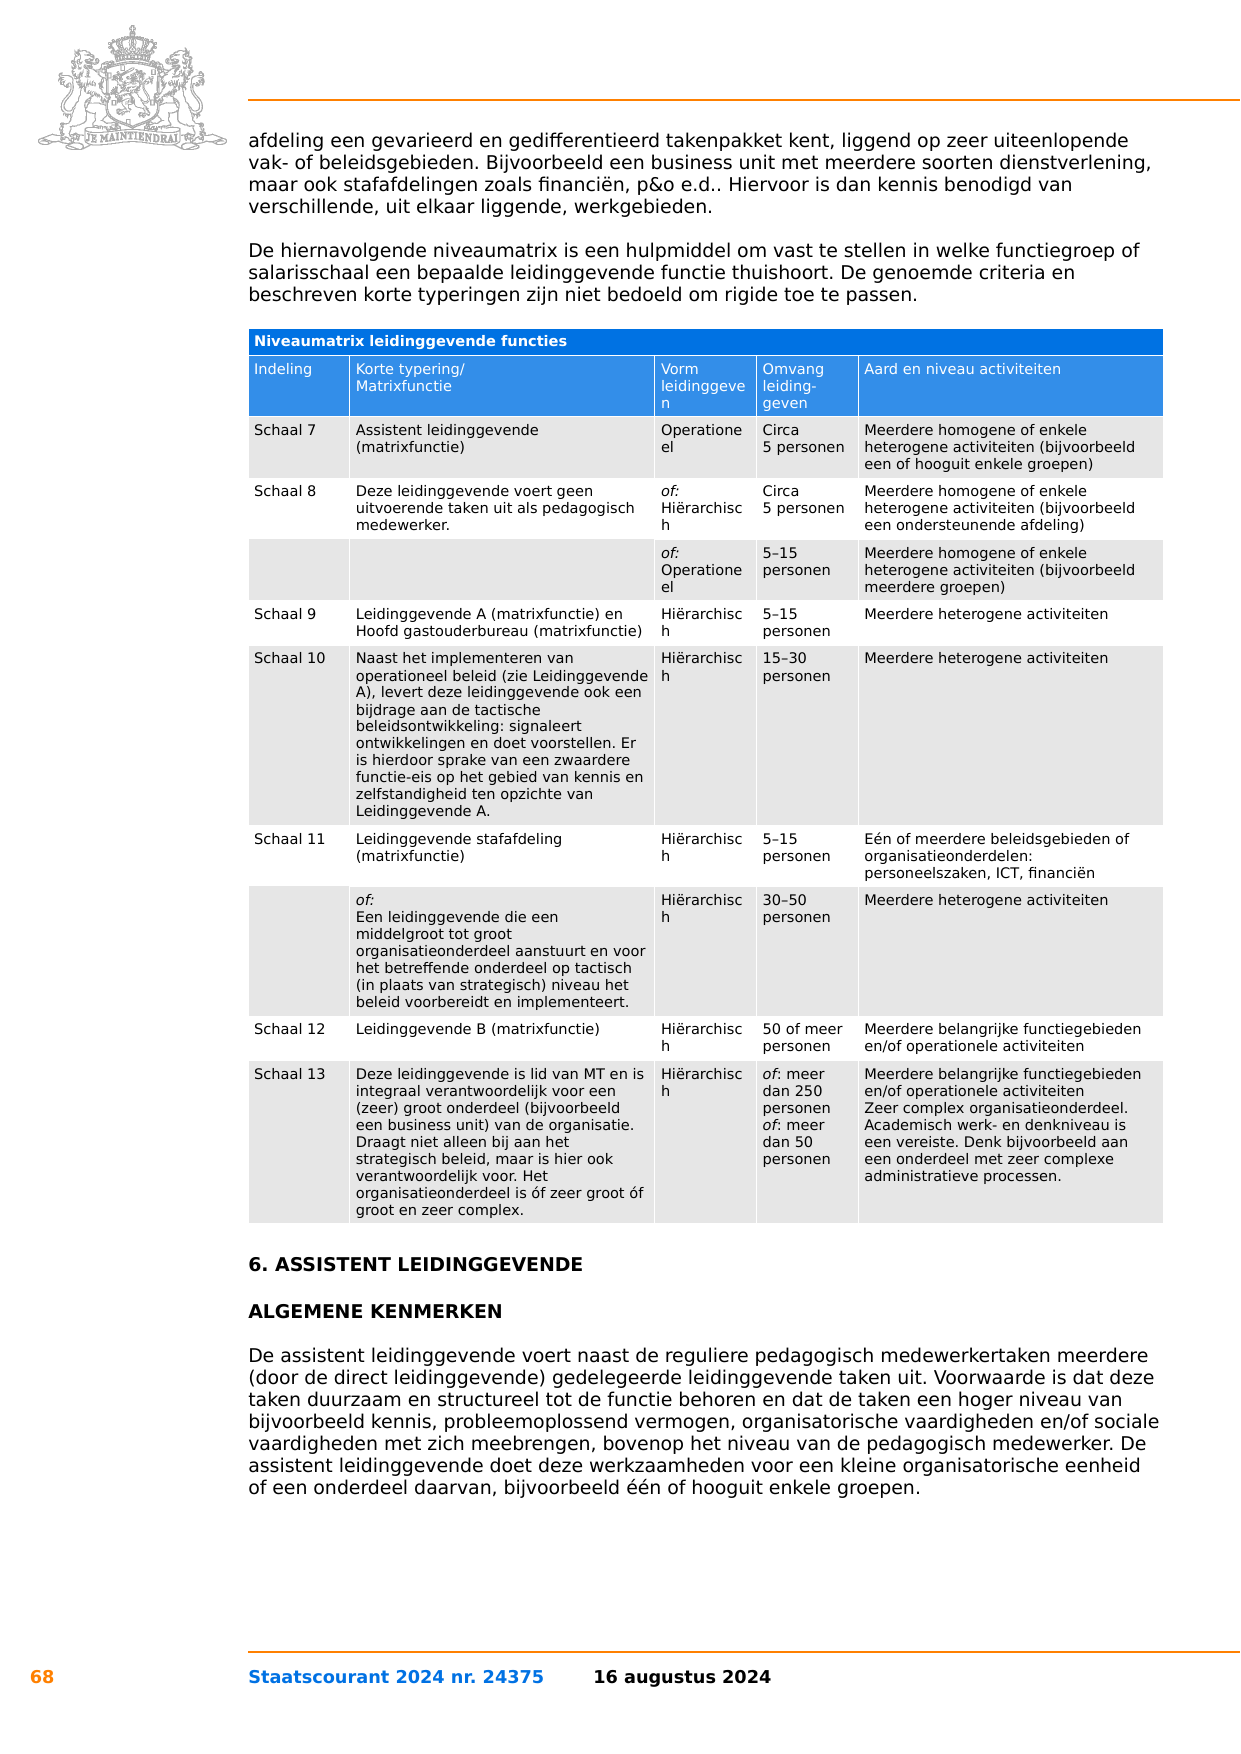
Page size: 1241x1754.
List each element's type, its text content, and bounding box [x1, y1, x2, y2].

table_cell 5–15 personen [757, 540, 858, 600]
table_cell Schaal 12 [249, 1017, 349, 1060]
table_cell Hiërarchisch [655, 1017, 756, 1060]
text De assistent leidinggevende voert naast de reguliere pedagogisch medewerkertaken meerdere (door de direct leidinggevende) gedelegeerde leidinggevende taken uit. Voorwaarde is dat deze taken duurzaam en structureel tot de functie behoren en dat de taken een hoger niveau van bijvoorbeeld kennis, probleemoplossend vermogen, organisatorische vaardigheden en/of sociale vaardigheden met zich meebrengen, bovenop het niveau van de pedagogisch medewerker. De assistent leidinggevende doet deze werkzaamheden voor een kleine organisatorische eenheid of een onderdeel daarvan, bijvoorbeeld één of hooguit enkele groepen. [248, 1345, 1163, 1499]
table_cell Circa 5 personen [757, 417, 858, 478]
table_cell Leidinggevende B (matrixfunctie) [350, 1017, 654, 1060]
table_cell Deze leidinggevende voert geen uitvoerende taken uit als pedagogisch medewerker. [350, 479, 654, 539]
table_cell Meerdere heterogene activiteiten [859, 646, 1163, 825]
table_cell Leidinggevende A (matrixfunctie) en Hoofd gastouderbureau (matrixfunctie) [350, 601, 654, 645]
table_cell Meerdere belangrijke functiegebieden en/of operationele activiteiten Zeer complex organisatieonderdeel. Academisch werk- en denkniveau is een vereiste. Denk bijvoorbeeld aan een onderdeel met zeer complexe administratieve processen. [859, 1061, 1163, 1223]
table_cell Circa 5 personen [757, 479, 858, 539]
table_cell Deze leidinggevende is lid van MT en is integraal verantwoordelijk voor een (zeer) groot onderdeel (bijvoorbeeld een business unit) van de organisatie. Draagt niet alleen bij aan het strategisch beleid, maar is hier ook verantwoordelijk voor. Het organisatieonderdeel is óf zeer groot óf groot en zeer complex. [350, 1061, 654, 1223]
table_cell Meerdere homogene of enkele heterogene activiteiten (bijvoorbeeld een ondersteunende afdeling) [859, 479, 1163, 539]
table_cell Hiërarchisch [655, 887, 756, 1016]
table_cell Meerdere heterogene activiteiten [859, 887, 1163, 1016]
table_cell Korte typering/ Matrixfunctie [350, 356, 654, 416]
table_cell Schaal 11 [249, 826, 349, 886]
table_cell of: Een leidinggevende die een middelgroot tot groot organisatieonderdeel aanstuurt en voor het betreffende onderdeel op tactisch (in plaats van strategisch) niveau het beleid voorbereidt en implementeert. [350, 887, 654, 1016]
table_cell Meerdere homogene of enkele heterogene activiteiten (bijvoorbeeld een of hooguit enkele groepen) [859, 417, 1163, 478]
table_cell Aard en niveau activiteiten [859, 356, 1163, 416]
table_cell Hiërarchisch [655, 1061, 756, 1223]
table_cell Schaal 8 [249, 479, 349, 539]
subtitle 6. ASSISTENT LEIDINGGEVENDE [248, 1254, 1163, 1276]
table_cell Omvang leiding-geven [757, 356, 858, 416]
table_cell Hiërarchisch [655, 601, 756, 645]
subtitle ALGEMENE KENMERKEN [248, 1301, 1163, 1323]
table_cell Schaal 10 [249, 646, 349, 825]
table_cell Schaal 13 [249, 1061, 349, 1223]
table_cell Meerdere heterogene activiteiten [859, 601, 1163, 645]
table_cell Hiërarchisch [655, 826, 756, 886]
table_cell Schaal 9 [249, 601, 349, 645]
table_cell Indeling [249, 356, 349, 416]
table_cell Eén of meerdere beleidsgebieden of organisatieonderdelen: personeelszaken, ICT, financiën [859, 826, 1163, 886]
text De hiernavolgende niveaumatrix is een hulpmiddel om vast te stellen in welke functiegroep of salarisschaal een bepaalde leidinggevende functie thuishoort. De genoemde criteria en beschreven korte typeringen zijn niet bedoeld om rigide toe te passen. [248, 240, 1163, 306]
table_cell Vorm leidinggeven [655, 356, 756, 416]
table_cell Operationeel [655, 417, 756, 478]
picture [38, 25, 227, 150]
table_cell of: meer dan 250 personen of: meer dan 50 personen [757, 1061, 858, 1223]
table_cell 5–15 personen [757, 601, 858, 645]
table_cell 50 of meer personen [757, 1017, 858, 1060]
table_cell 5–15 personen [757, 826, 858, 886]
table_cell Naast het implementeren van operationeel beleid (zie Leidinggevende A), levert deze leidinggevende ook een bijdrage aan de tactische beleidsontwikkeling: signaleert ontwikkelingen en doet voorstellen. Er is hierdoor sprake van een zwaardere functie-eis op het gebied van kennis en zelfstandigheid ten opzichte van Leidinggevende A. [350, 646, 654, 825]
table_cell 15–30 personen [757, 646, 858, 825]
table_cell Hiërarchisch [655, 646, 756, 825]
table_cell Meerdere homogene of enkele heterogene activiteiten (bijvoorbeeld meerdere groepen) [859, 540, 1163, 600]
table_header Niveaumatrix leidinggevende functies [249, 329, 1163, 355]
table_cell 30–50 personen [757, 887, 858, 1016]
table_cell Leidinggevende stafafdeling (matrixfunctie) [350, 826, 654, 886]
text afdeling een gevarieerd en gedifferentieerd takenpakket kent, liggend op zeer uiteenlopende vak- of beleidsgebieden. Bijvoorbeeld een business unit met meerdere soorten dienstverlening, maar ook stafafdelingen zoals financiën, p&o e.d.. Hiervoor is dan kennis benodigd van verschillende, uit elkaar liggende, werkgebieden. [248, 130, 1163, 218]
table_cell Schaal 7 [249, 417, 349, 478]
table_cell Assistent leidinggevende (matrixfunctie) [350, 417, 654, 478]
table_cell of: Hiërarchisch [655, 479, 756, 539]
table_cell of: Operationeel [655, 540, 756, 600]
table_cell Meerdere belangrijke functiegebieden en/of operationele activiteiten [859, 1017, 1163, 1060]
